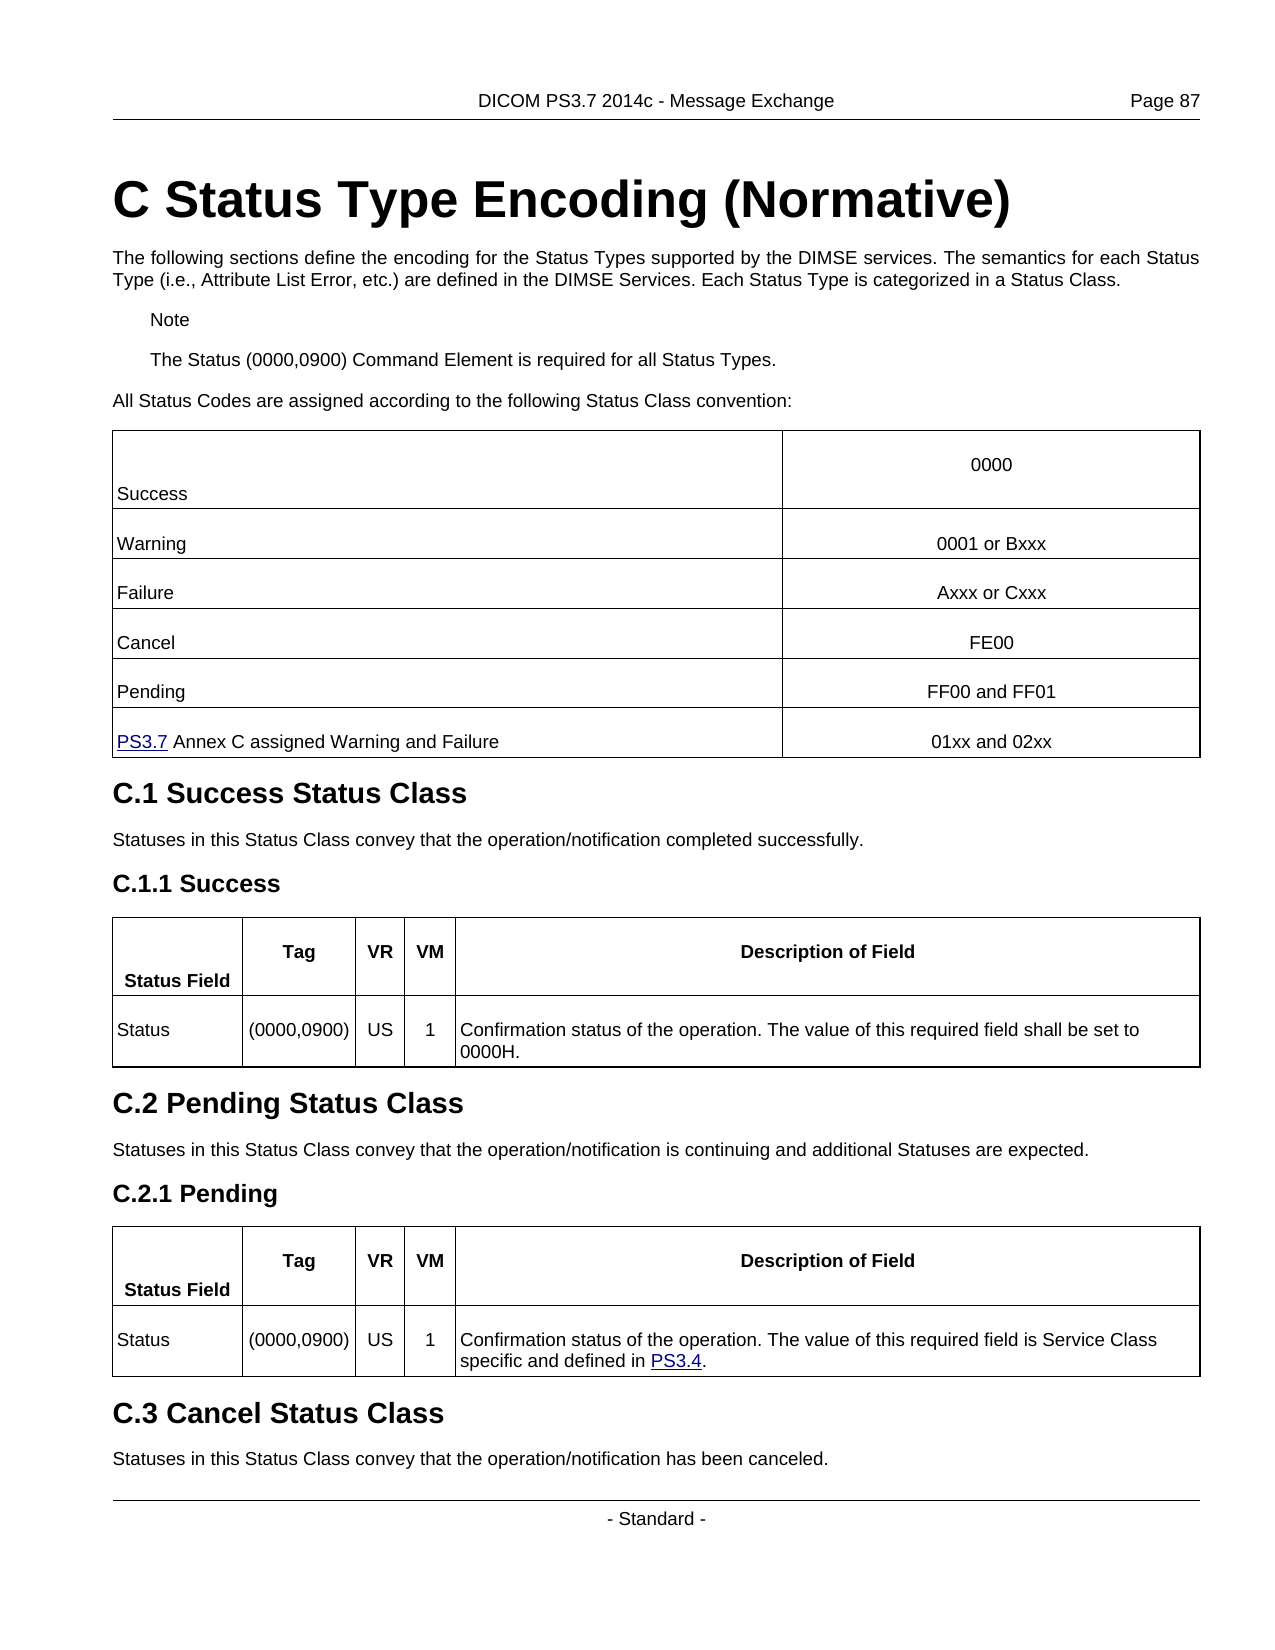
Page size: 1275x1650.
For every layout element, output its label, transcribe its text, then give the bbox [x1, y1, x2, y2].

text C Status Type Encoding (Normative) [112, 169, 1200, 228]
table_cell Failure [113, 559, 782, 608]
text Note [150, 309, 1162, 331]
table_header Success [113, 431, 782, 508]
table_header VR [356, 1227, 404, 1305]
table_header Description of Field [456, 918, 1199, 995]
table_cell PS3.7 Annex C assigned Warning and Failure [113, 708, 782, 757]
table_cell 01xx and 02xx [783, 708, 1199, 757]
table_header Tag [243, 918, 355, 995]
table_header VM [405, 1227, 455, 1305]
text The following sections define the encoding for the Status Types supported by the DIMSE services. The semantics for each Status Type (i.e., Attribute List Error, etc.) are defined in the DIMSE Services. Each Status Type is categorized in a Status Class. [112, 247, 1200, 290]
table_cell (0000,0900) [243, 996, 355, 1066]
text All Status Codes are assigned according to the following Status Class convention: [112, 389, 1200, 411]
table_cell Axxx or Cxxx [783, 559, 1199, 608]
text Statuses in this Status Class convey that the operation/notification completed successfully. [112, 829, 1200, 850]
table_cell Confirmation status of the operation. The value of this required field shall be set to 0000H. [456, 996, 1199, 1066]
text C.2 Pending Status Class [112, 1086, 1200, 1120]
table_cell Pending [113, 659, 782, 707]
text Statuses in this Status Class convey that the operation/notification has been canceled. [112, 1448, 1200, 1469]
table_cell Status [113, 1306, 242, 1376]
table_cell 1 [405, 1306, 455, 1376]
table_cell 0001 or Bxxx [783, 509, 1199, 558]
table_cell Status [113, 996, 242, 1066]
table_cell FE00 [783, 609, 1199, 657]
text C.2.1 Pending [112, 1179, 1200, 1207]
table_header 0000 [783, 431, 1199, 508]
table_header VM [405, 918, 455, 995]
table_header Description of Field [456, 1227, 1199, 1305]
text C.1.1 Success [112, 869, 1200, 898]
table_header Status Field [113, 918, 242, 995]
text C.1 Success Status Class [112, 777, 1200, 810]
table_cell 1 [405, 996, 455, 1066]
table_header VR [356, 918, 404, 995]
text The Status (0000,0900) Command Element is required for all Status Types. [150, 349, 1162, 371]
table_header Tag [243, 1227, 355, 1305]
table_header Status Field [113, 1227, 242, 1305]
table_cell US [356, 996, 404, 1066]
table_cell US [356, 1306, 404, 1376]
table_cell FF00 and FF01 [783, 659, 1199, 707]
table_cell Cancel [113, 609, 782, 657]
text Statuses in this Status Class convey that the operation/notification is continuing and additional Statuses are expected. [112, 1138, 1200, 1160]
table_cell Warning [113, 509, 782, 558]
table_cell Confirmation status of the operation. The value of this required field is Service Class specific and defined in PS3.4. [456, 1306, 1199, 1376]
text C.3 Cancel Status Class [112, 1396, 1200, 1429]
table_cell (0000,0900) [243, 1306, 355, 1376]
